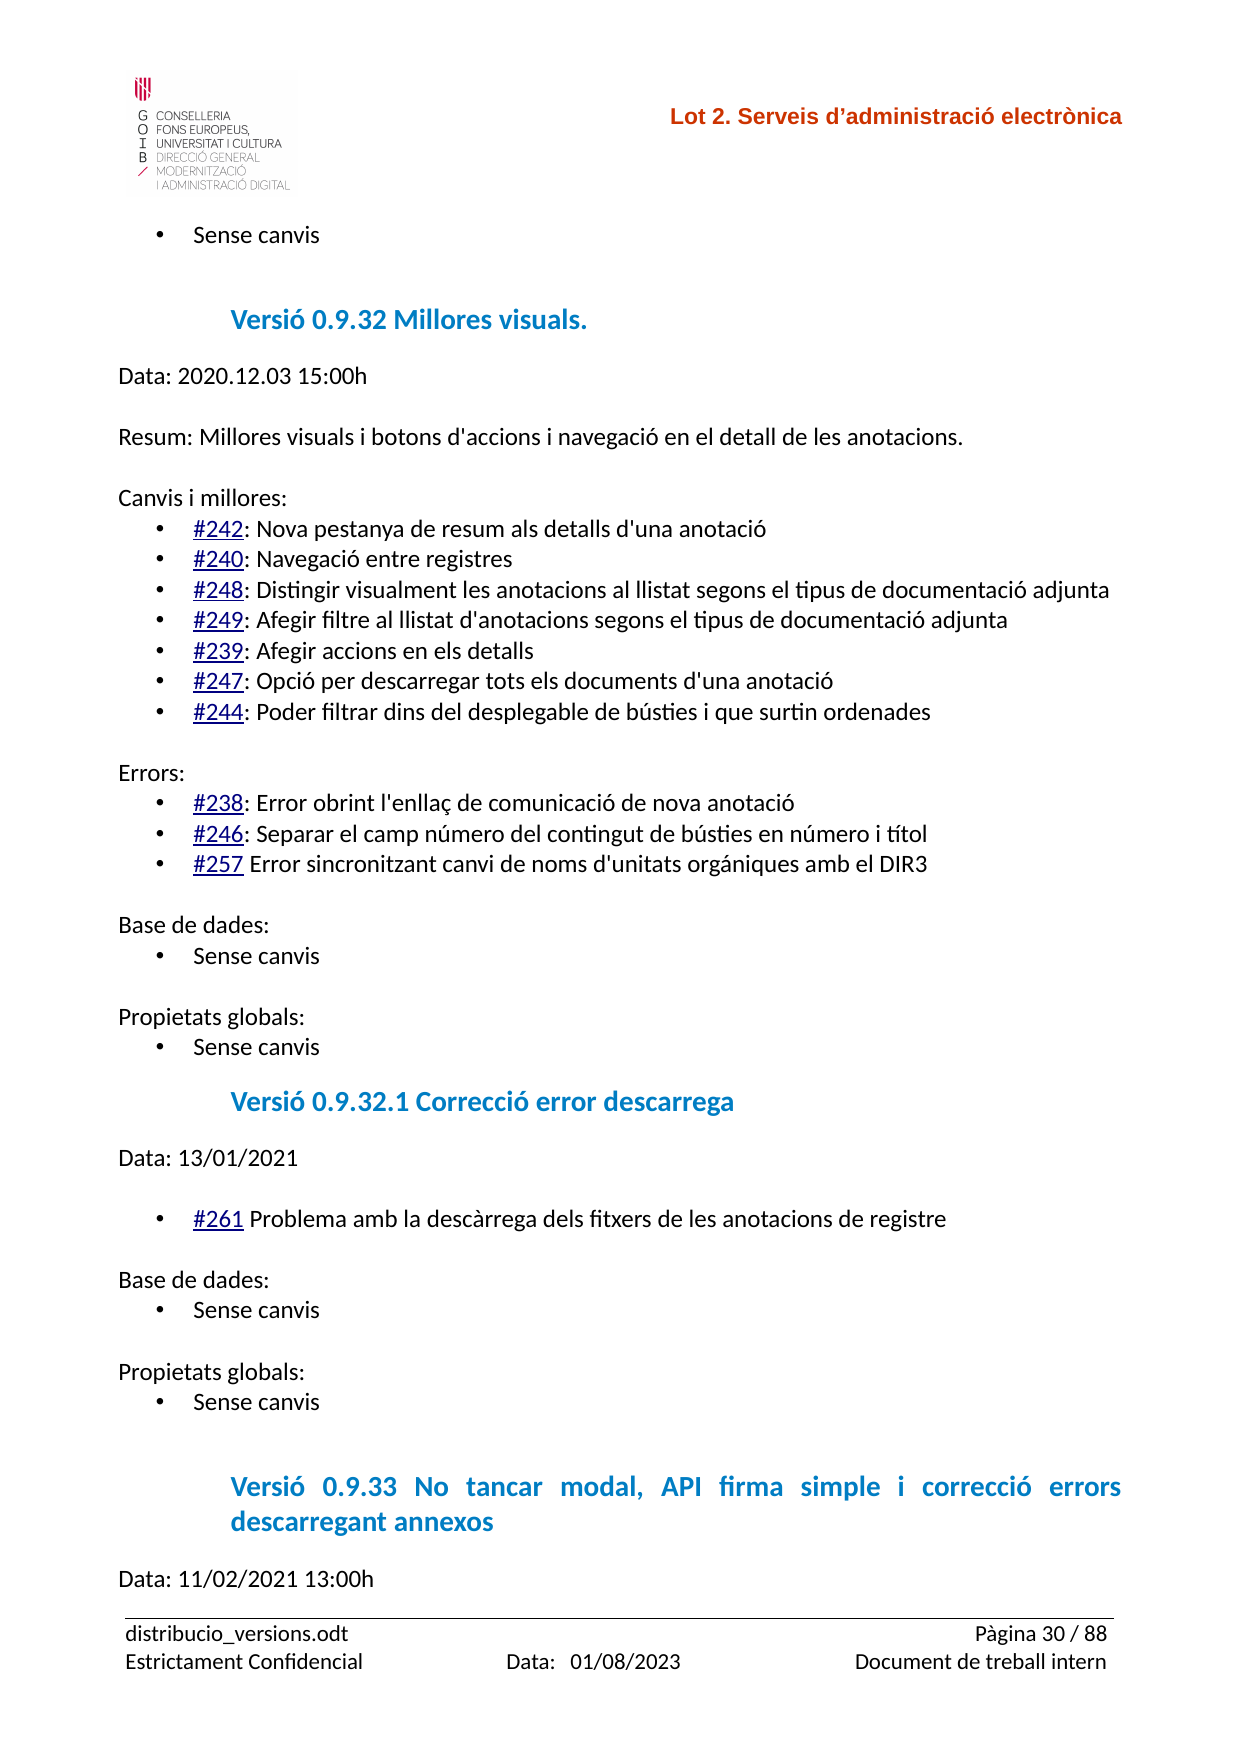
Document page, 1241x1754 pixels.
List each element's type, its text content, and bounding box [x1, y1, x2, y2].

list #248: Distingir visualment les anotacions al llistat segons el tipus de documentació adjunta [156, 574, 1122, 604]
list #240: Navegació entre registres [156, 543, 1122, 574]
text Propietats globals: [118, 1001, 1122, 1032]
list #247: Opció per descarregar tots els documents d'una anotació [156, 665, 1122, 696]
list #242: Nova pestanya de resum als detalls d'una anotació [156, 513, 1122, 543]
text Resum: Millores visuals i botons d'accions i navegació en el detall de les anotacions. [118, 421, 1122, 452]
picture [126, 70, 299, 197]
list Sense canvis [156, 1386, 1122, 1417]
list #239: Afegir accions en els detalls [156, 635, 1122, 665]
list #249: Afegir filtre al llistat d'anotacions segons el tipus de documentació adjunta [156, 604, 1122, 635]
list #246: Separar el camp número del contingut de bústies en número i títol [156, 818, 1122, 848]
text Data: 2020.12.03 15:00h [118, 360, 1122, 391]
text Propietats globals: [118, 1356, 1122, 1386]
list Sense canvis [156, 219, 1122, 250]
subtitle Versió 0.9.33 No tancar modal, API firma simple i correcció errors descarregant annexos [153, 1468, 1122, 1539]
list #261 Problema amb la descàrrega dels fitxers de les anotacions de registre [156, 1203, 1122, 1233]
subtitle Versió 0.9.32.1 Correcció error descarrega [153, 1083, 1122, 1118]
text Errors: [118, 757, 1122, 787]
list #257 Error sincronitzant canvi de noms d'unitats orgániques amb el DIR3 [156, 848, 1122, 879]
text Canvis i millores: [118, 482, 1122, 513]
subtitle Versió 0.9.32 Millores visuals. [153, 301, 1122, 336]
text Base de dades: [118, 909, 1122, 940]
text Data: 11/02/2021 13:00h [118, 1563, 1122, 1593]
list #238: Error obrint l'enllaç de comunicació de nova anotació [156, 787, 1122, 818]
text Data: 13/01/2021 [118, 1142, 1122, 1172]
list Sense canvis [156, 1294, 1122, 1325]
list Sense canvis [156, 1032, 1122, 1062]
list Sense canvis [156, 940, 1122, 971]
list #244: Poder filtrar dins del desplegable de bústies i que surtin ordenades [156, 696, 1122, 726]
text Base de dades: [118, 1264, 1122, 1294]
